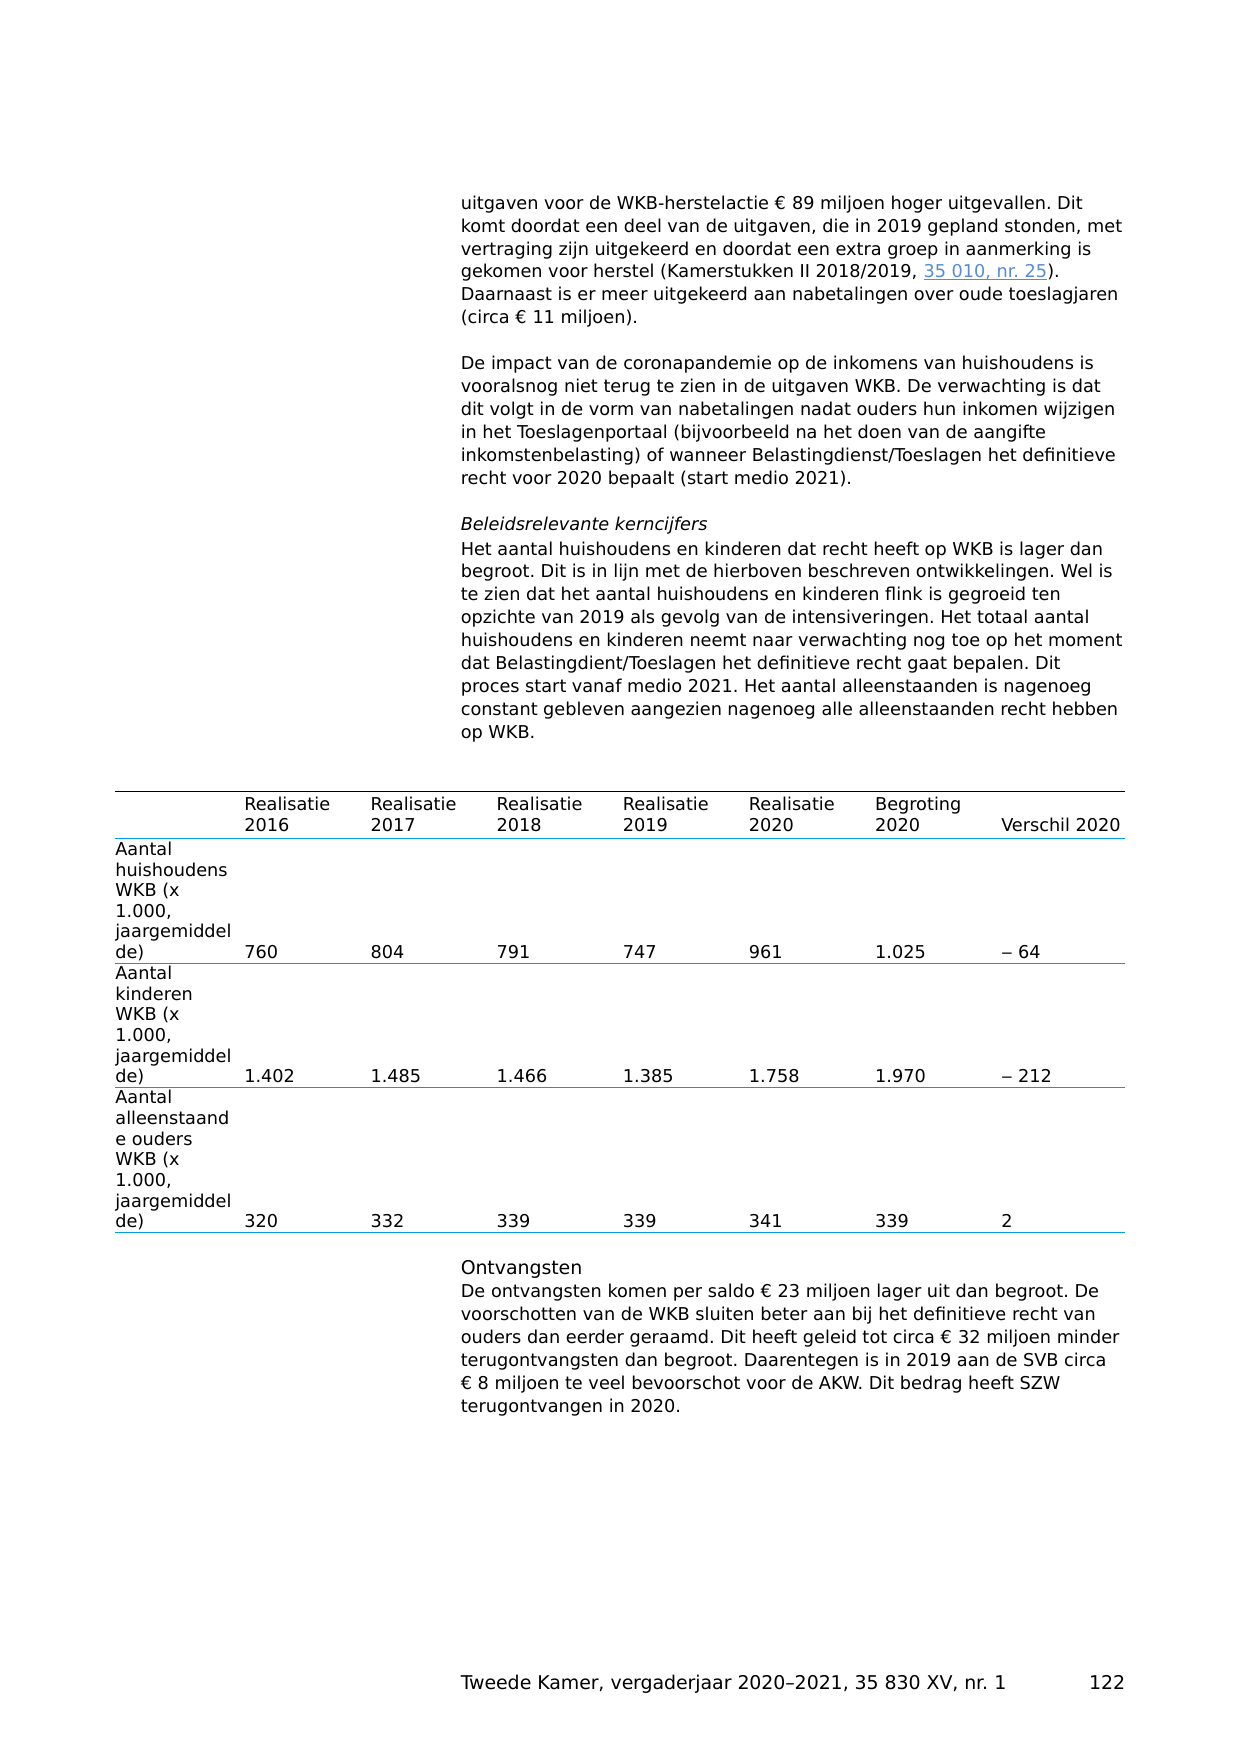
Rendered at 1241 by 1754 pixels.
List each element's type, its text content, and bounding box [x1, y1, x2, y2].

table_cell Realisatie 2017 [368, 792, 493, 838]
table_cell Begroting 2020 [872, 792, 998, 838]
table_cell Realisatie 2018 [494, 792, 620, 838]
table_cell 804 [368, 839, 493, 963]
table_cell 1.970 [872, 964, 998, 1087]
table_cell Aantal huishoudens WKB (x 1.000, jaargemiddelde) [115, 839, 241, 963]
table_cell 1.025 [872, 839, 998, 963]
table_cell 2 [998, 1088, 1125, 1232]
table_cell 747 [620, 839, 746, 963]
table_cell ‒ 212 [998, 964, 1125, 1087]
table_cell 339 [494, 1088, 620, 1232]
table_cell Aantal alleenstaande ouders WKB (x 1.000, jaargemiddelde) [115, 1088, 241, 1232]
table_header Tabel 80 Kerncijfers WKB [115, 766, 1125, 791]
table_cell Verschil 2020 [998, 792, 1125, 838]
table_cell Aantal kinderen WKB (x 1.000, jaargemiddelde) [115, 964, 241, 1087]
text De impact van de coronapandemie op de inkomens van huishoudens is vooralsnog niet terug te zien in de uitgaven WKB. De verwachting is dat dit volgt in de vorm van nabetalingen nadat ouders hun inkomen wijzigen in het Toeslagenportaal (bijvoorbeeld na het doen van de aangifte inkomstenbelasting) of wanneer Belastingdienst/Toeslagen het definitieve recht voor 2020 bepaalt (start medio 2021). [461, 351, 1125, 489]
title Ontvangsten [461, 1257, 1125, 1279]
text uitgaven voor de WKB-herstelactie € 89 miljoen hoger uitgevallen. Dit komt doordat een deel van de uitgaven, die in 2019 gepland stonden, met vertraging zijn uitgekeerd en doordat een extra groep in aanmerking is gekomen voor herstel (Kamerstukken II 2018/2019, 35 010, nr. 25). Daarnaast is er meer uitgekeerd aan nabetalingen over oude toeslagjaren (circa € 11 miljoen). [461, 191, 1125, 328]
table_cell 1.466 [494, 964, 620, 1087]
table_cell 341 [746, 1088, 872, 1232]
table_cell ‒ 64 [998, 839, 1125, 963]
table_cell 320 [241, 1088, 367, 1232]
table_cell 1.758 [746, 964, 872, 1087]
table_cell 760 [241, 839, 367, 963]
table_cell Realisatie 2020 [746, 792, 872, 838]
table_cell 1.385 [620, 964, 746, 1087]
table_cell [115, 792, 241, 838]
table_cell 339 [872, 1088, 998, 1232]
table_cell Realisatie 2019 [620, 792, 746, 838]
text De ontvangsten komen per saldo € 23 miljoen lager uit dan begroot. De voorschotten van de WKB sluiten beter aan bij het definitieve recht van ouders dan eerder geraamd. Dit heeft geleid tot circa € 32 miljoen minder terugontvangsten dan begroot. Daarentegen is in 2019 aan de SVB circa € 8 miljoen te veel bevoorschot voor de AKW. Dit bedrag heeft SZW terugontvangen in 2020. [461, 1279, 1125, 1417]
table_cell 791 [494, 839, 620, 963]
table_cell 332 [368, 1088, 493, 1232]
table_cell 961 [746, 839, 872, 963]
table_cell 339 [620, 1088, 746, 1232]
text Beleidsrelevante kerncijfers [461, 512, 1125, 534]
text Het aantal huishoudens en kinderen dat recht heeft op WKB is lager dan begroot. Dit is in lijn met de hierboven beschreven ontwikkelingen. Wel is te zien dat het aantal huishoudens en kinderen flink is gegroeid ten opzichte van 2019 als gevolg van de intensiveringen. Het totaal aantal huishoudens en kinderen neemt naar verwachting nog toe op het moment dat Belastingdient/Toeslagen het definitieve recht gaat bepalen. Dit proces start vanaf medio 2021. Het aantal alleenstaanden is nagenoeg constant gebleven aangezien nagenoeg alle alleenstaanden recht hebben op WKB. [461, 537, 1125, 743]
table_cell 1.485 [368, 964, 493, 1087]
table_cell 1.402 [241, 964, 367, 1087]
table_cell Realisatie 2016 [241, 792, 367, 838]
